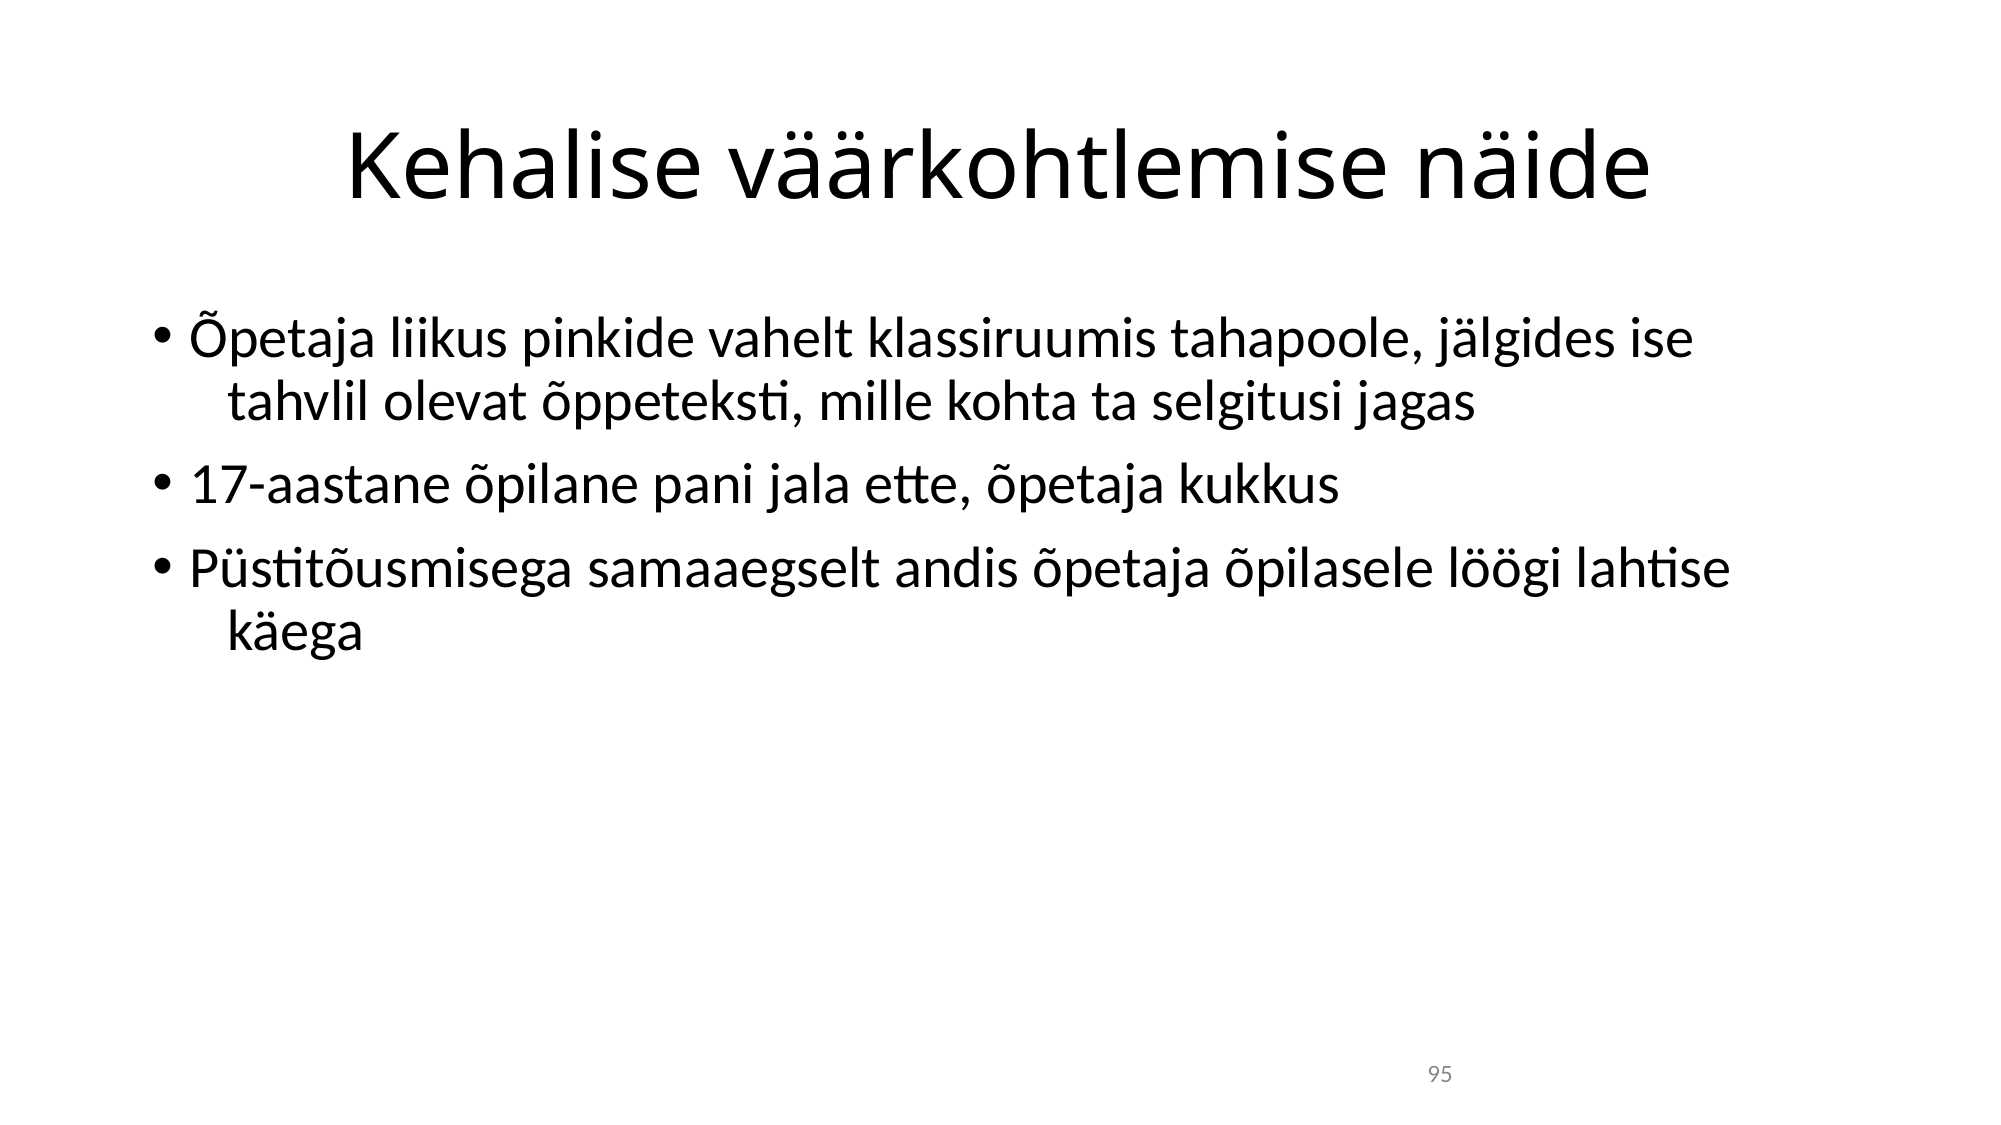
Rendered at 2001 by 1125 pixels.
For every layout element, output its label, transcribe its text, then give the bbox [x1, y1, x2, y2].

text_box 168 [1412, 1042, 1863, 1103]
list Õpetaja liikus pinkide vahelt klassiruumis tahapoole, jälgides ise tahvlil olevat õppeteksti, mille kohta ta selgitusi jagas 17-aastane õpilane pani jala ette, õpetaja kukkus Püstitõusmisega samaaegselt andis õpetaja õpilasele löögi lahtise käega [137, 299, 1863, 1014]
title Kehalise väärkohtlemise näide [137, 59, 1863, 278]
